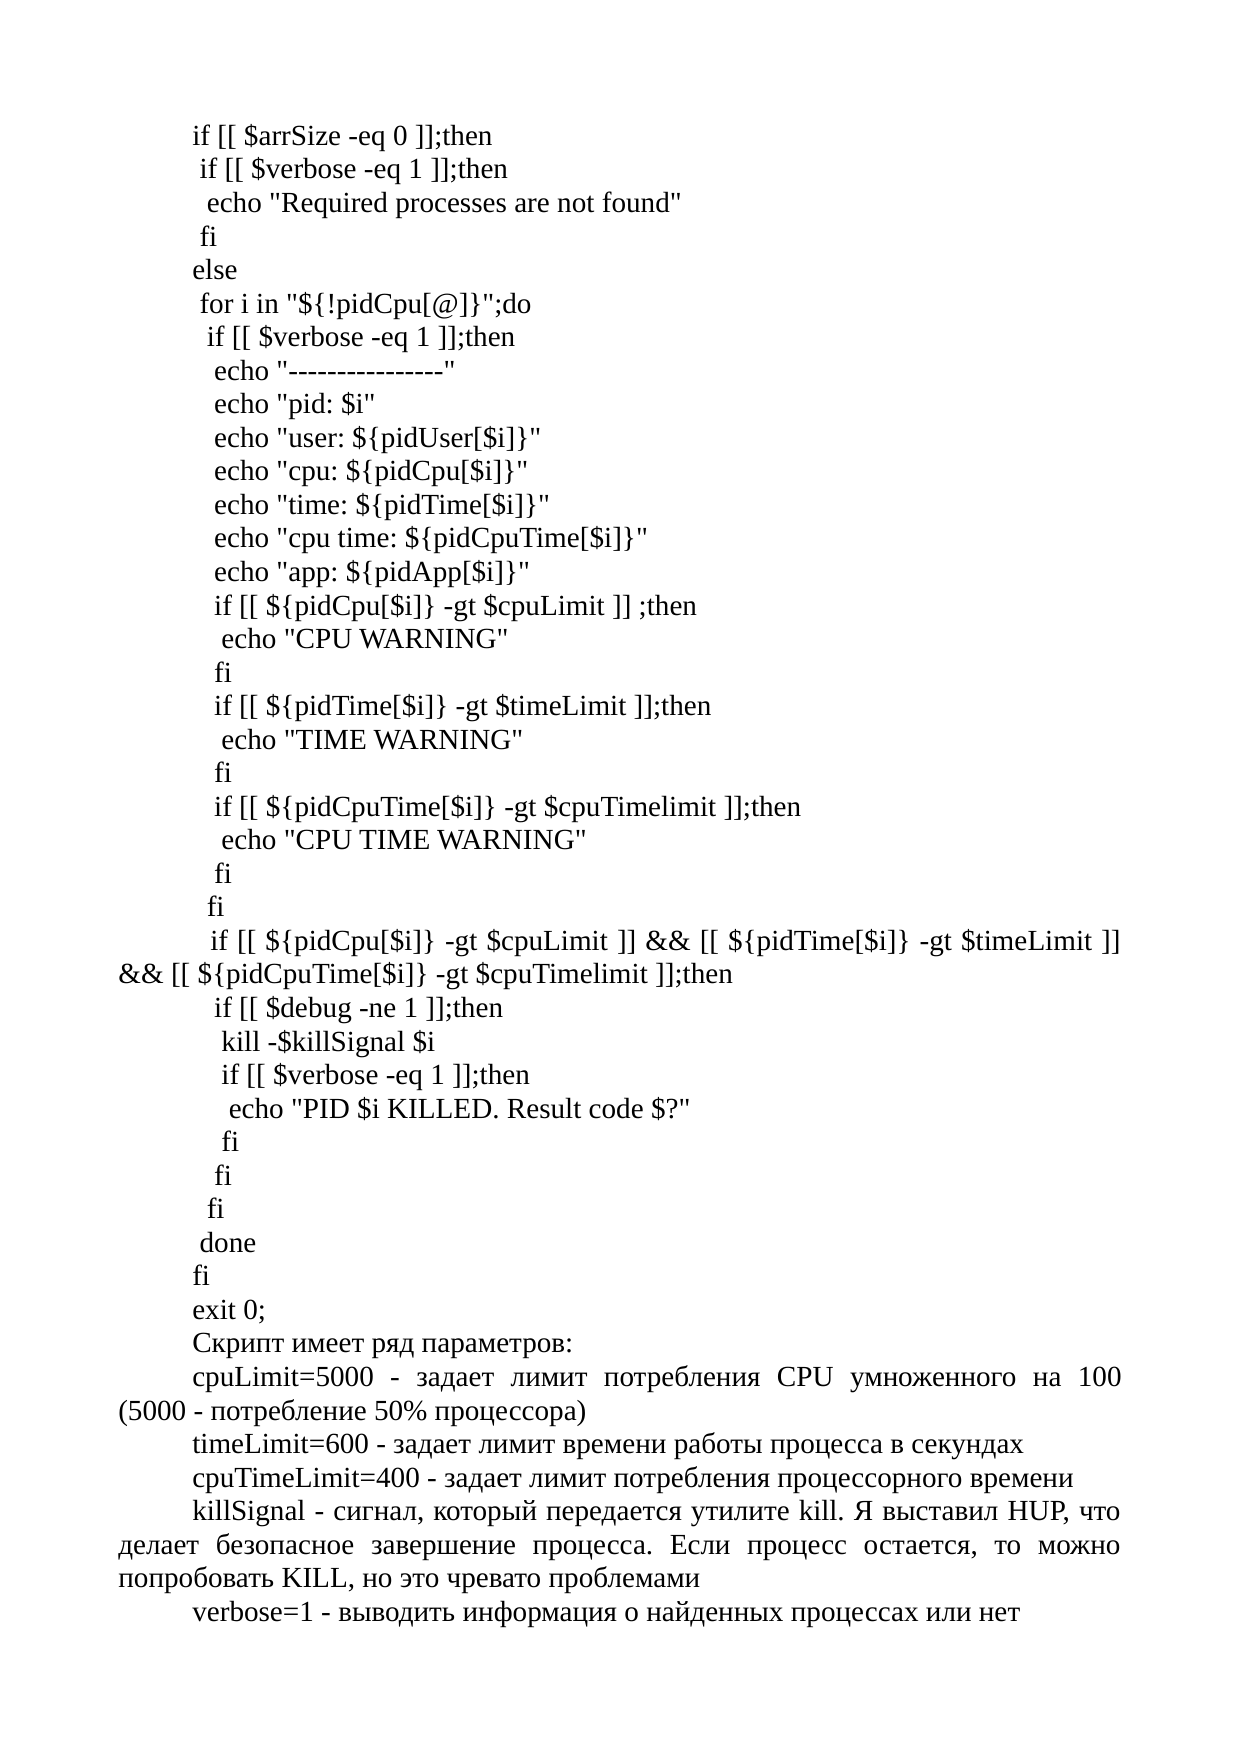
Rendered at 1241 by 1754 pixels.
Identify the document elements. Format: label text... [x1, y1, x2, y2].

text if [[ $verbose -eq 1 ]];then [118, 1057, 1122, 1091]
text for i in "${!pidCpu[@]}";do [118, 286, 1122, 319]
text echo "----------------" [118, 353, 1122, 386]
text if [[ $debug -ne 1 ]];then [118, 990, 1122, 1024]
text else [118, 252, 1122, 286]
text echo "CPU TIME WARNING" [118, 822, 1122, 856]
text cpuTimeLimit=400 - задает лимит потребления процессорного времени [118, 1460, 1122, 1493]
text fi [118, 755, 1122, 789]
text if [[ ${pidCpuTime[$i]} -gt $cpuTimelimit ]];then [118, 789, 1122, 822]
text echo "CPU WARNING" [118, 621, 1122, 655]
text done [118, 1225, 1122, 1258]
text if [[ $arrSize -eq 0 ]];then [118, 118, 1122, 152]
text kill -$killSignal $i [118, 1024, 1122, 1057]
text verbose=1 - выводить информация о найденных процессах или нет [118, 1594, 1122, 1627]
text echo "pid: $i" [118, 386, 1122, 420]
text fi [118, 655, 1122, 688]
text echo "Required processes are not found" [118, 185, 1122, 219]
text if [[ ${pidCpu[$i]} -gt $cpuLimit ]] && [[ ${pidTime[$i]} -gt $timeLimit ]] && [[ ${pidCpuTime[$i]} -gt $cpuTimelimit ]];then [118, 923, 1122, 990]
text echo "time: ${pidTime[$i]}" [118, 487, 1122, 521]
text fi [118, 1158, 1122, 1191]
text fi [118, 1191, 1122, 1225]
text if [[ ${pidCpu[$i]} -gt $cpuLimit ]] ;then [118, 588, 1122, 621]
text fi [118, 1124, 1122, 1158]
text if [[ ${pidTime[$i]} -gt $timeLimit ]];then [118, 688, 1122, 722]
text echo "app: ${pidApp[$i]}" [118, 554, 1122, 588]
text timeLimit=600 - задает лимит времени работы процесса в секундах [118, 1426, 1122, 1460]
text fi [118, 889, 1122, 923]
text echo "PID $i KILLED. Result code $?" [118, 1091, 1122, 1124]
text echo "user: ${pidUser[$i]}" [118, 420, 1122, 453]
text if [[ $verbose -eq 1 ]];then [118, 152, 1122, 185]
text fi [118, 219, 1122, 252]
text echo "cpu: ${pidCpu[$i]}" [118, 453, 1122, 487]
text cpuLimit=5000 - задает лимит потребления CPU умноженного на 100 (5000 - потребление 50% процессора) [118, 1359, 1122, 1426]
text if [[ $verbose -eq 1 ]];then [118, 319, 1122, 353]
text echo "cpu time: ${pidCpuTime[$i]}" [118, 521, 1122, 554]
text fi [118, 1258, 1122, 1292]
text exit 0; [118, 1292, 1122, 1326]
text Скрипт имеет ряд параметров: [118, 1326, 1122, 1359]
text killSignal - сигнал, который передается утилите kill. Я выставил HUP, что делает безопасное завершение процесса. Если процесс остается, то можно попробовать KILL, но это чревато проблемами [118, 1493, 1122, 1594]
text fi [118, 856, 1122, 889]
text echo "TIME WARNING" [118, 722, 1122, 755]
